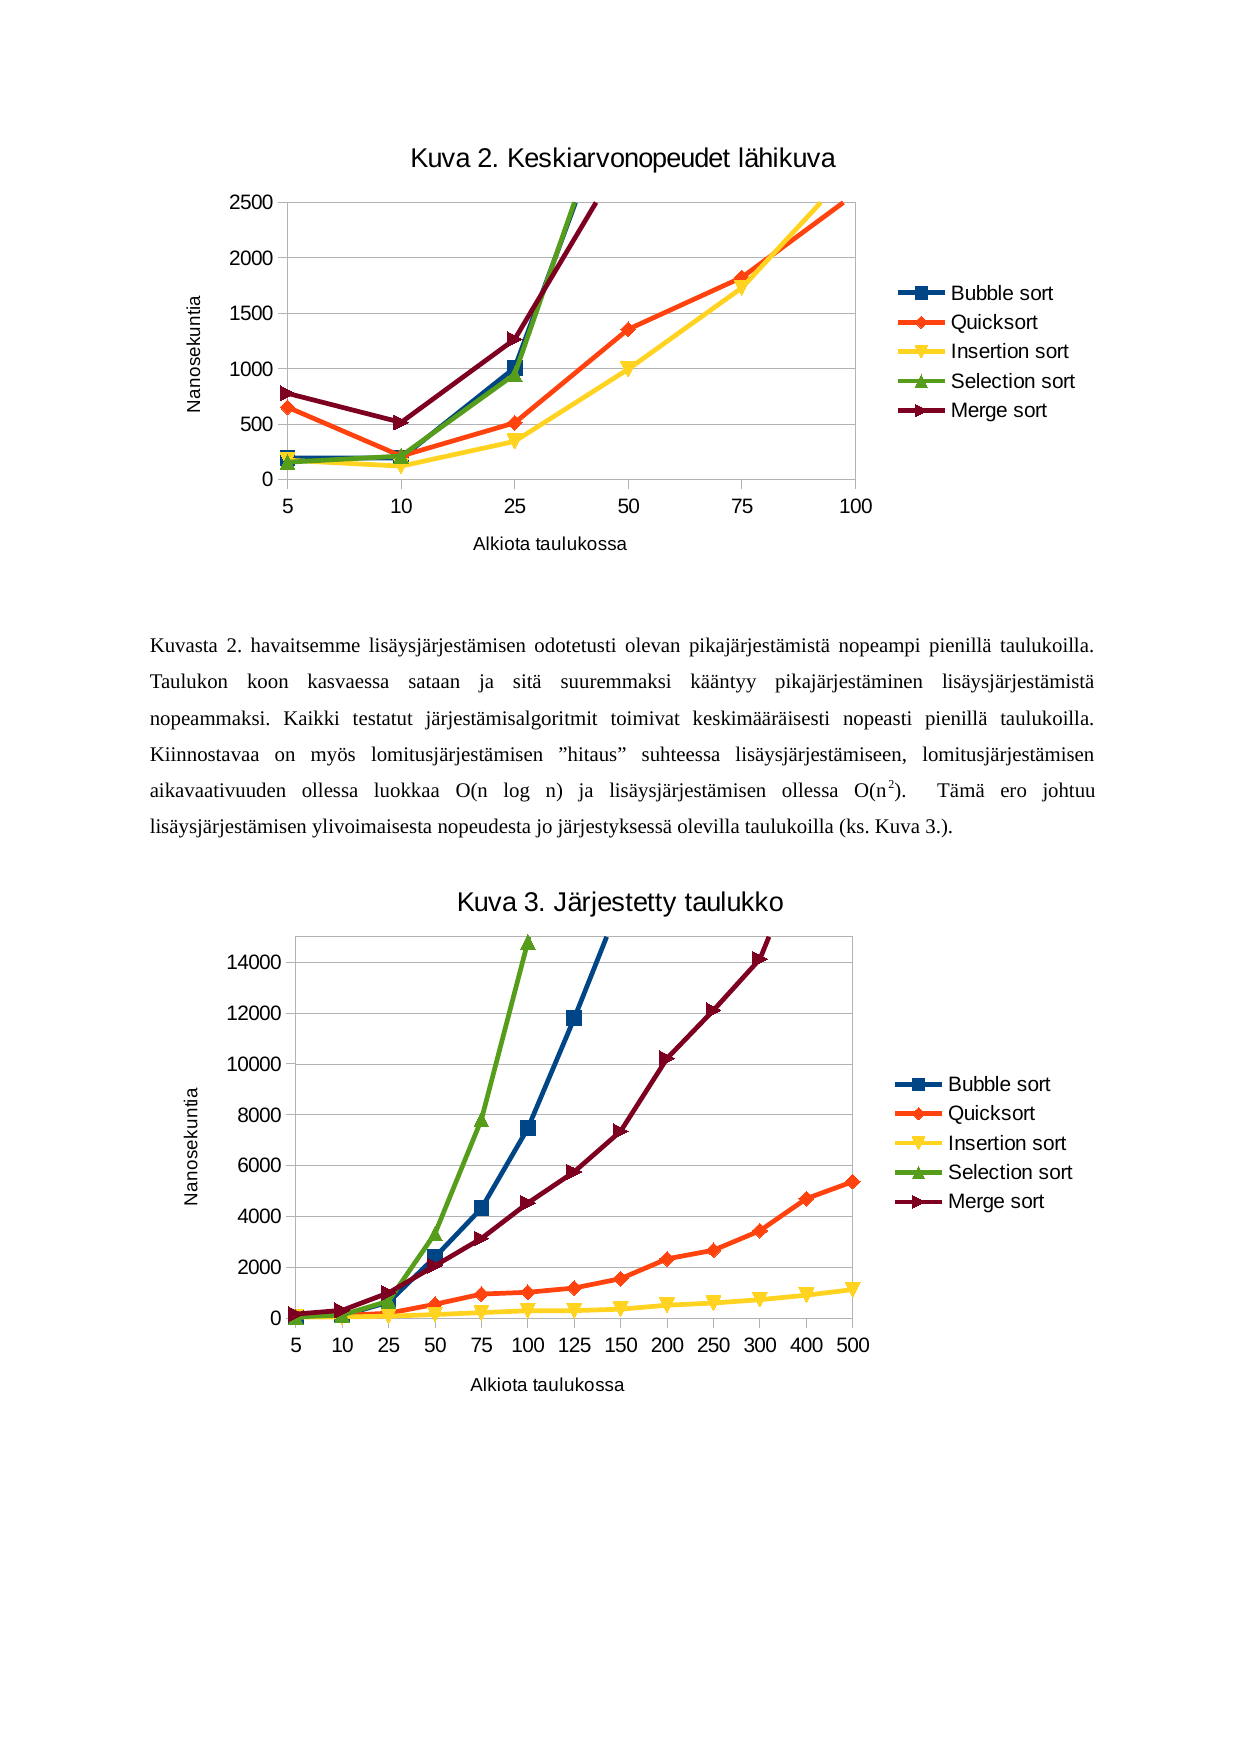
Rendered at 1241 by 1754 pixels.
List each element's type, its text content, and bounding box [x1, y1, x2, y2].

text Kuvasta 2. havaitsemme lisäysjärjestämisen odotetusti olevan pikajärjestämistä nopeampi pienillä taulukoilla. Taulukon koon kasvaessa sataan ja sitä suuremmaksi kääntyy pikajärjestäminen lisäysjärjestämistä nopeammaksi. Kaikki testatut järjestämisalgoritmit toimivat keskimääräisesti nopeasti pienillä taulukoilla. Kiinnostavaa on myös lomitusjärjestämisen ”hitaus” suhteessa lisäysjärjestämiseen, lomitusjärjestämisen aikavaativuuden ollessa luokkaa O(n log n) ja lisäysjärjestämisen ollessa O(n2). Tämä ero johtuu lisäysjärjestämisen ylivoimaisesta nopeudesta jo järjestyksessä olevilla taulukoilla (ks. Kuva 3.). [149, 633, 1096, 838]
